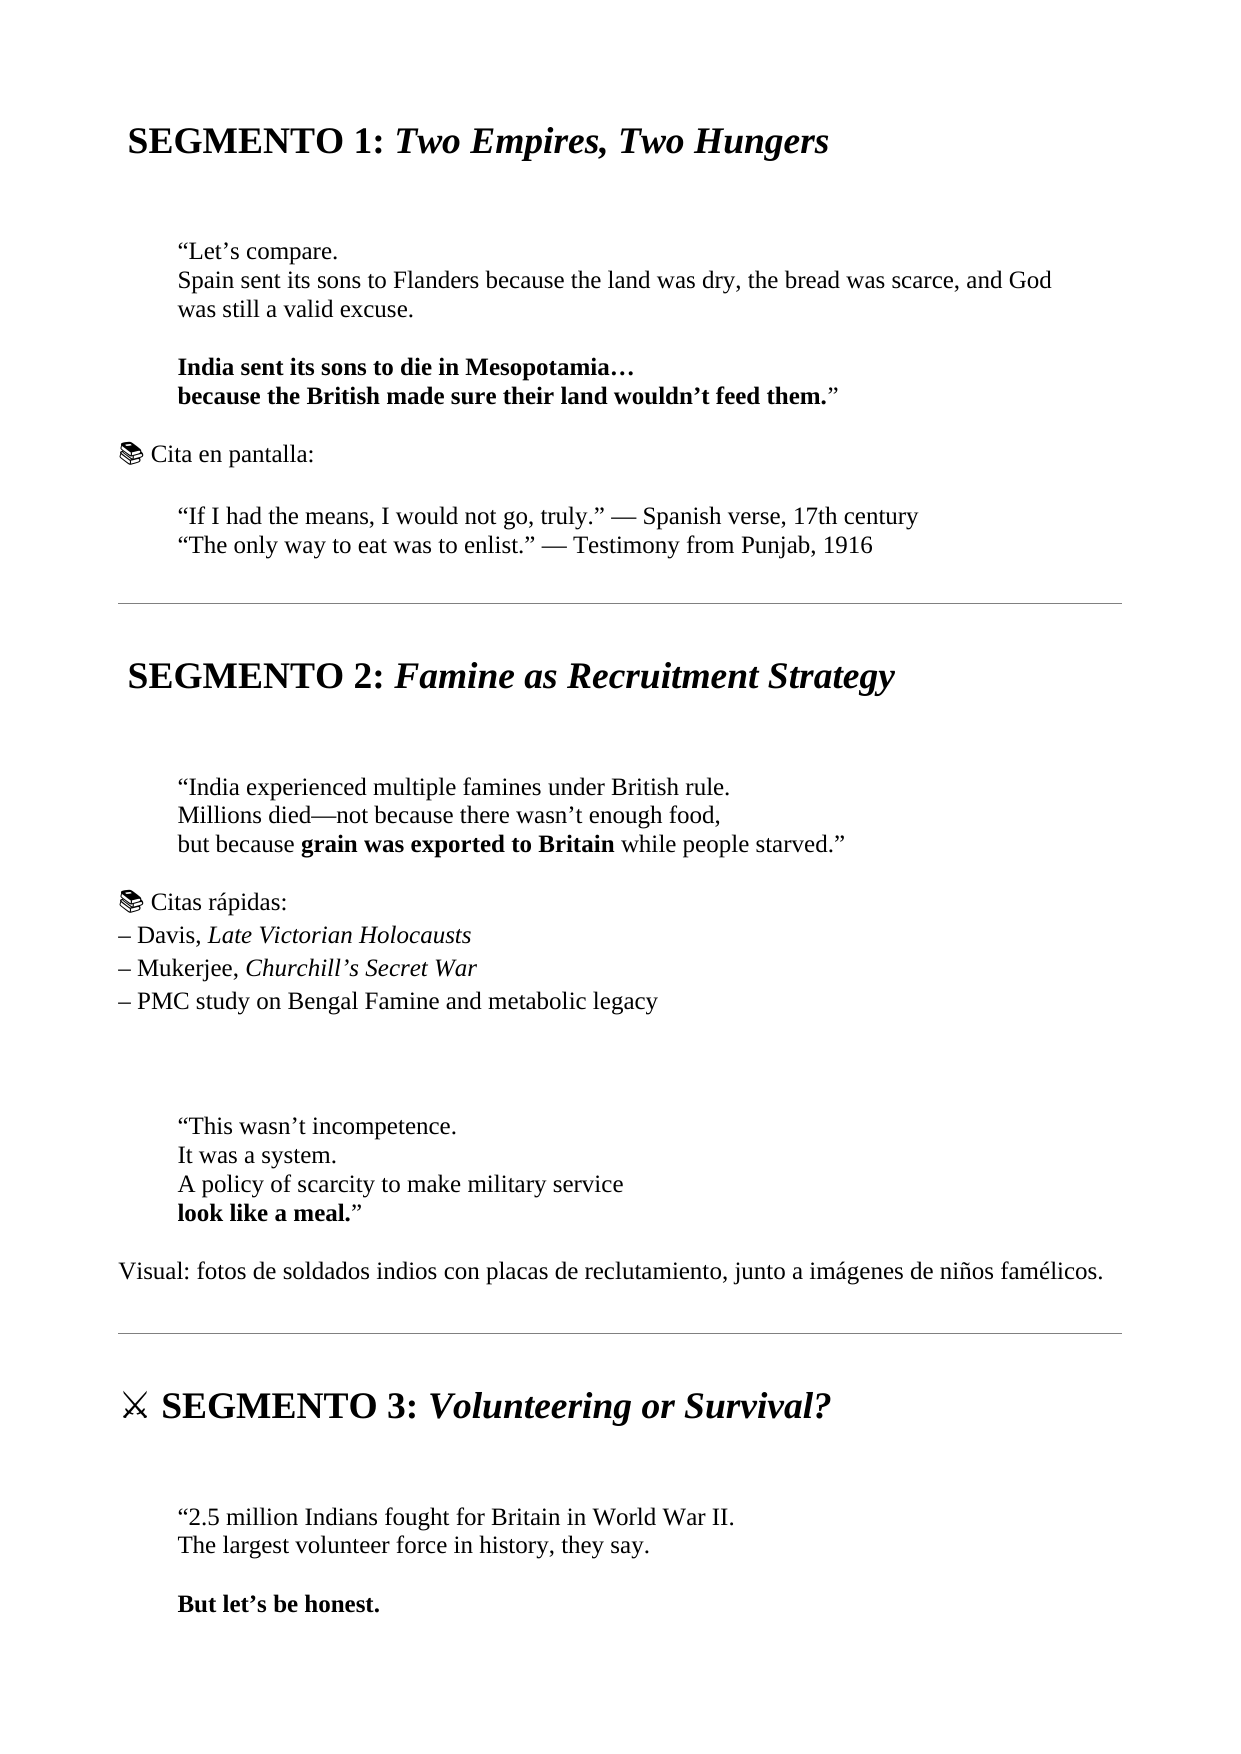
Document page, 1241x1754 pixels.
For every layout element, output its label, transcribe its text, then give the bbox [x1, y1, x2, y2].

text India sent its sons to die in Mesopotamia… because the British made sure their land wouldn’t feed them.” [177, 352, 1063, 409]
text “India experienced multiple famines under British rule. Millions died—not because there wasn’t enough food, but because grain was exported to Britain while people starved.” [177, 772, 1063, 858]
text 📚 Citas rápidas: – Davis, Late Victorian Holocausts – Mukerjee, Churchill’s Secret War – PMC study on Bengal Famine and metabolic legacy [118, 887, 1122, 1015]
text “Let’s compare. Spain sent its sons to Flanders because the land was dry, the bread was scarce, and God was still a valid excuse. [177, 236, 1063, 322]
subtitle ⚔️ SEGMENTO 3: Volunteering or Survival? [118, 1383, 1122, 1427]
text 📚 Cita en pantalla: [118, 439, 1122, 468]
text 🎤 [118, 174, 1122, 202]
text Visual: fotos de soldados indios con placas de reclutamiento, junto a imágenes de niños famélicos. [118, 1256, 1122, 1285]
text 🎤 [118, 1049, 1122, 1078]
text “If I had the means, I would not go, truly.” — Spanish verse, 17th century “The only way to eat was to enlist.” — Testimony from Punjab, 1916 [177, 501, 1063, 559]
text “This wasn’t incompetence. It was a system. A policy of scarcity to make military service look like a meal.” [177, 1111, 1063, 1226]
text 🎤 [118, 709, 1122, 738]
text 🎤 [118, 1439, 1122, 1468]
subtitle ⏱️ SEGMENTO 1: Two Empires, Two Hungers [118, 118, 1122, 161]
text “2.5 million Indians fought for Britain in World War II. The largest volunteer force in history, they say. [177, 1502, 1063, 1559]
subtitle 🍽️ SEGMENTO 2: Famine as Recruitment Strategy [118, 653, 1122, 697]
text But let’s be honest. [177, 1589, 1063, 1617]
